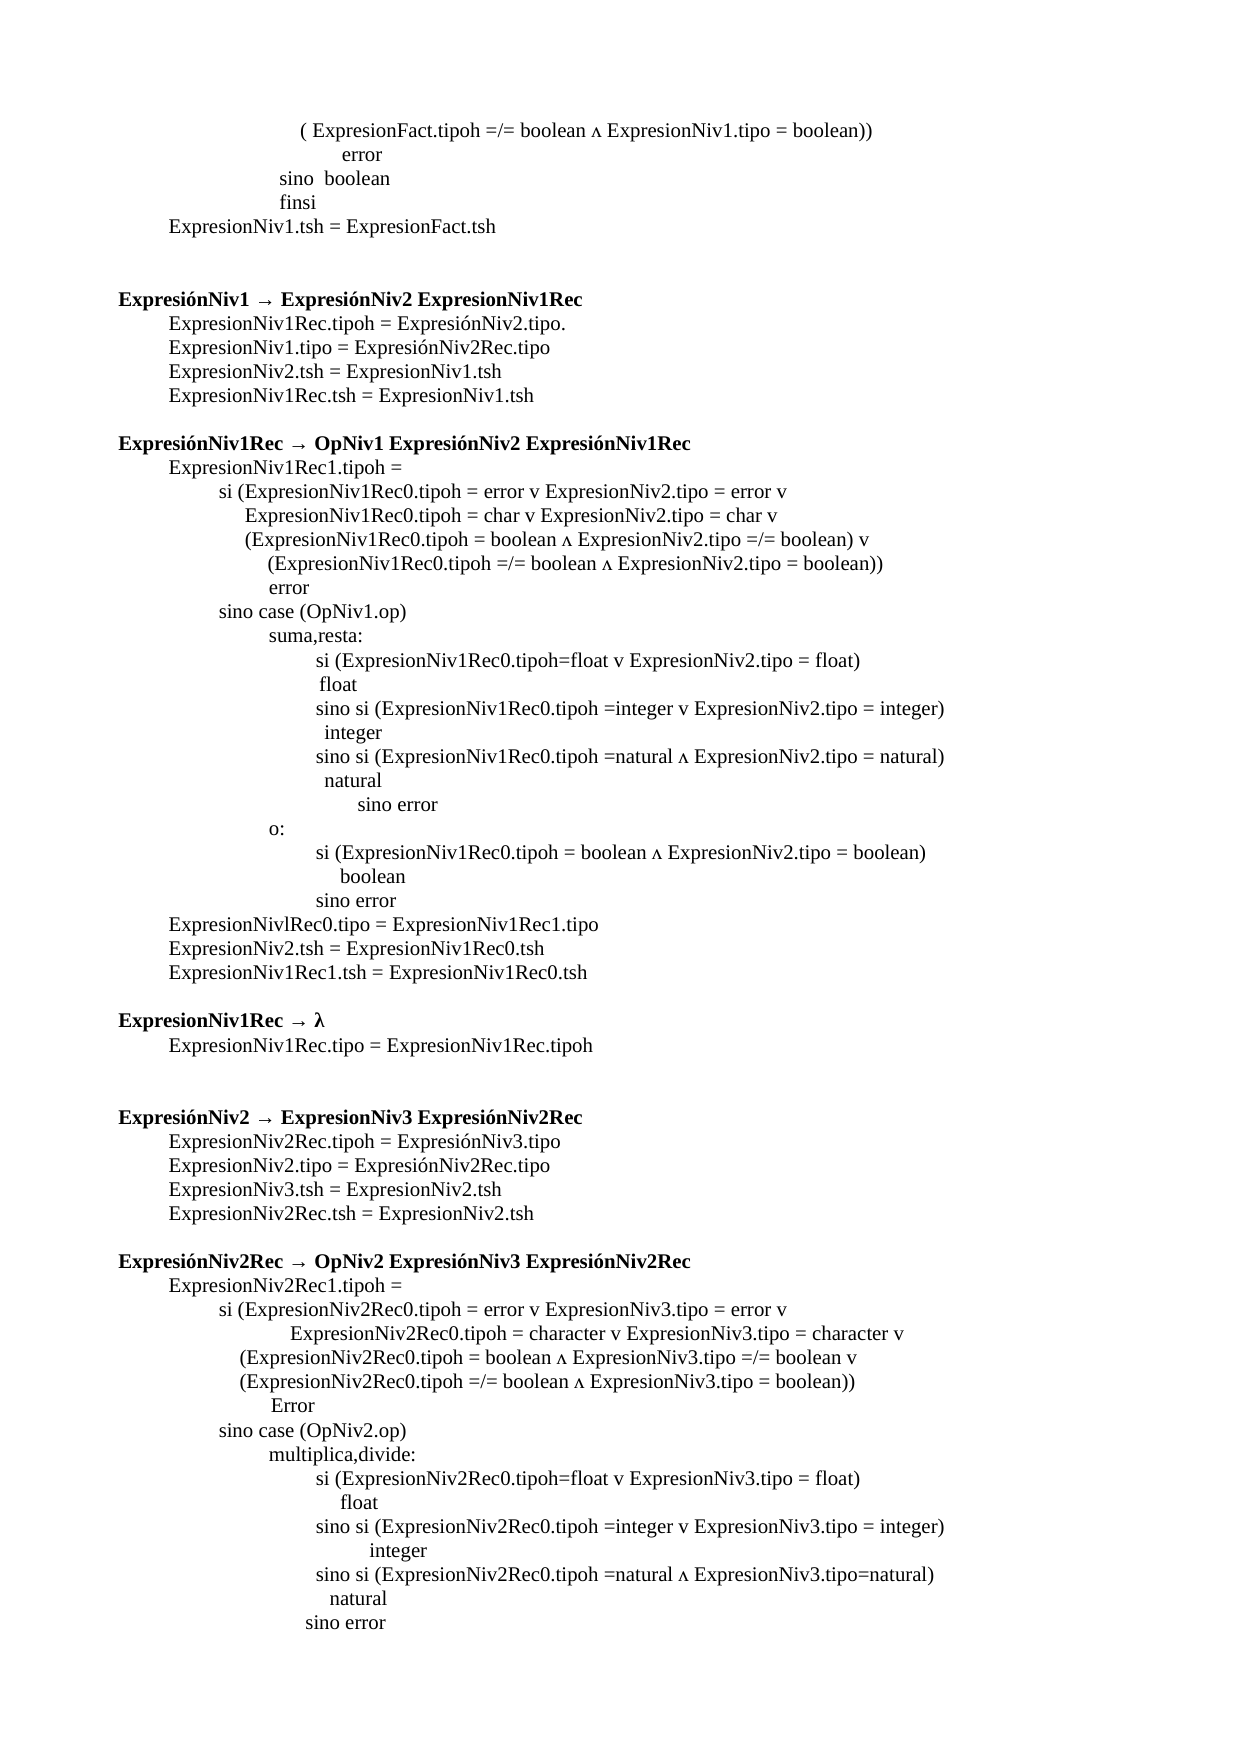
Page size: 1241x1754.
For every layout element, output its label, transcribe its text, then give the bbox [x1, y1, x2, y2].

text ExpresionNiv1Rec.tsh = ExpresionNiv1.tsh [118, 383, 1122, 407]
text suma,resta: [118, 623, 1122, 647]
text integer [118, 720, 1122, 744]
text error [118, 142, 1122, 166]
text sino boolean [118, 166, 1122, 190]
text natural [118, 1586, 1122, 1610]
text ExpresionNiv2Rec1.tipoh = [118, 1273, 1122, 1297]
text si (ExpresionNiv1Rec0.tipoh = boolean ᴧ ExpresionNiv2.tipo = boolean) [118, 840, 1122, 864]
text natural [118, 768, 1122, 792]
text sino case (OpNiv2.op) [118, 1417, 1122, 1442]
text sino error [118, 888, 1122, 912]
text multiplica,divide: [118, 1442, 1122, 1466]
text ExpresiónNiv1Rec → OpNiv1 ExpresiónNiv2 ExpresiónNiv1Rec [118, 431, 1122, 455]
text sino si (ExpresionNiv1Rec0.tipoh =natural ᴧ ExpresionNiv2.tipo = natural) [118, 744, 1122, 768]
text ExpresionNiv2.tipo = ExpresiónNiv2Rec.tipo [118, 1153, 1122, 1177]
text si (ExpresionNiv2Rec0.tipoh = error v ExpresionNiv3.tipo = error v [118, 1297, 1122, 1321]
text si (ExpresionNiv1Rec0.tipoh = error v ExpresionNiv2.tipo = error v [118, 479, 1122, 503]
text o: [118, 816, 1122, 840]
text ExpresionNiv1Rec0.tipoh = char v ExpresionNiv2.tipo = char v [118, 503, 1122, 527]
text ExpresionNiv1Rec.tipo = ExpresionNiv1Rec.tipoh [118, 1032, 1122, 1057]
text ExpresiónNiv1 → ExpresiónNiv2 ExpresionNiv1Rec [118, 287, 1122, 311]
text ExpresionNiv3.tsh = ExpresionNiv2.tsh [118, 1177, 1122, 1201]
text ExpresionNiv2.tsh = ExpresionNiv1Rec0.tsh [118, 936, 1122, 960]
text float [118, 672, 1122, 696]
text (ExpresionNiv1Rec0.tipoh =/= boolean ᴧ ExpresionNiv2.tipo = boolean)) [118, 551, 1122, 575]
text integer [118, 1538, 1122, 1562]
text sino si (ExpresionNiv2Rec0.tipoh =natural ᴧ ExpresionNiv3.tipo=natural) [118, 1562, 1122, 1586]
text (ExpresionNiv2Rec0.tipoh = boolean ᴧ ExpresionNiv3.tipo =/= boolean v [118, 1345, 1122, 1369]
text si (ExpresionNiv2Rec0.tipoh=float v ExpresionNiv3.tipo = float) [118, 1466, 1122, 1490]
text ExpresionNiv2Rec0.tipoh = character v ExpresionNiv3.tipo = character v [118, 1321, 1122, 1345]
text ExpresiónNiv2Rec → OpNiv2 ExpresiónNiv3 ExpresiónNiv2Rec [118, 1249, 1122, 1273]
text Error [118, 1393, 1122, 1417]
text error [118, 575, 1122, 599]
text ExpresionNiv2Rec.tipoh = ExpresiónNiv3.tipo [118, 1129, 1122, 1153]
text finsi [118, 190, 1122, 214]
text ExpresiónNiv2 → ExpresionNiv3 ExpresiónNiv2Rec [118, 1105, 1122, 1129]
text float [118, 1490, 1122, 1514]
text ExpresionNivlRec0.tipo = ExpresionNiv1Rec1.tipo [118, 912, 1122, 936]
text ExpresionNiv1.tipo = ExpresiónNiv2Rec.tipo [118, 335, 1122, 359]
text ExpresionNiv2Rec.tsh = ExpresionNiv2.tsh [118, 1201, 1122, 1225]
text si (ExpresionNiv1Rec0.tipoh=float v ExpresionNiv2.tipo = float) [118, 647, 1122, 672]
text ExpresionNiv1Rec1.tsh = ExpresionNiv1Rec0.tsh [118, 960, 1122, 984]
text sino case (OpNiv1.op) [118, 599, 1122, 623]
text boolean [118, 864, 1122, 888]
text sino si (ExpresionNiv1Rec0.tipoh =integer v ExpresionNiv2.tipo = integer) [118, 696, 1122, 720]
text (ExpresionNiv1Rec0.tipoh = boolean ᴧ ExpresionNiv2.tipo =/= boolean) v [118, 527, 1122, 551]
text ( ExpresionFact.tipoh =/= boolean ᴧ ExpresionNiv1.tipo = boolean)) [118, 118, 1122, 142]
text sino si (ExpresionNiv2Rec0.tipoh =integer v ExpresionNiv3.tipo = integer) [118, 1514, 1122, 1538]
text ExpresionNiv1Rec1.tipoh = [118, 455, 1122, 479]
text sino error [118, 792, 1122, 816]
text (ExpresionNiv2Rec0.tipoh =/= boolean ᴧ ExpresionNiv3.tipo = boolean)) [118, 1369, 1122, 1393]
text ExpresionNiv1Rec → λ [118, 1008, 1122, 1032]
text ExpresionNiv2.tsh = ExpresionNiv1.tsh [118, 359, 1122, 383]
text ExpresionNiv1Rec.tipoh = ExpresiónNiv2.tipo. [118, 311, 1122, 335]
text ExpresionNiv1.tsh = ExpresionFact.tsh [118, 214, 1122, 238]
text sino error [118, 1610, 1122, 1634]
